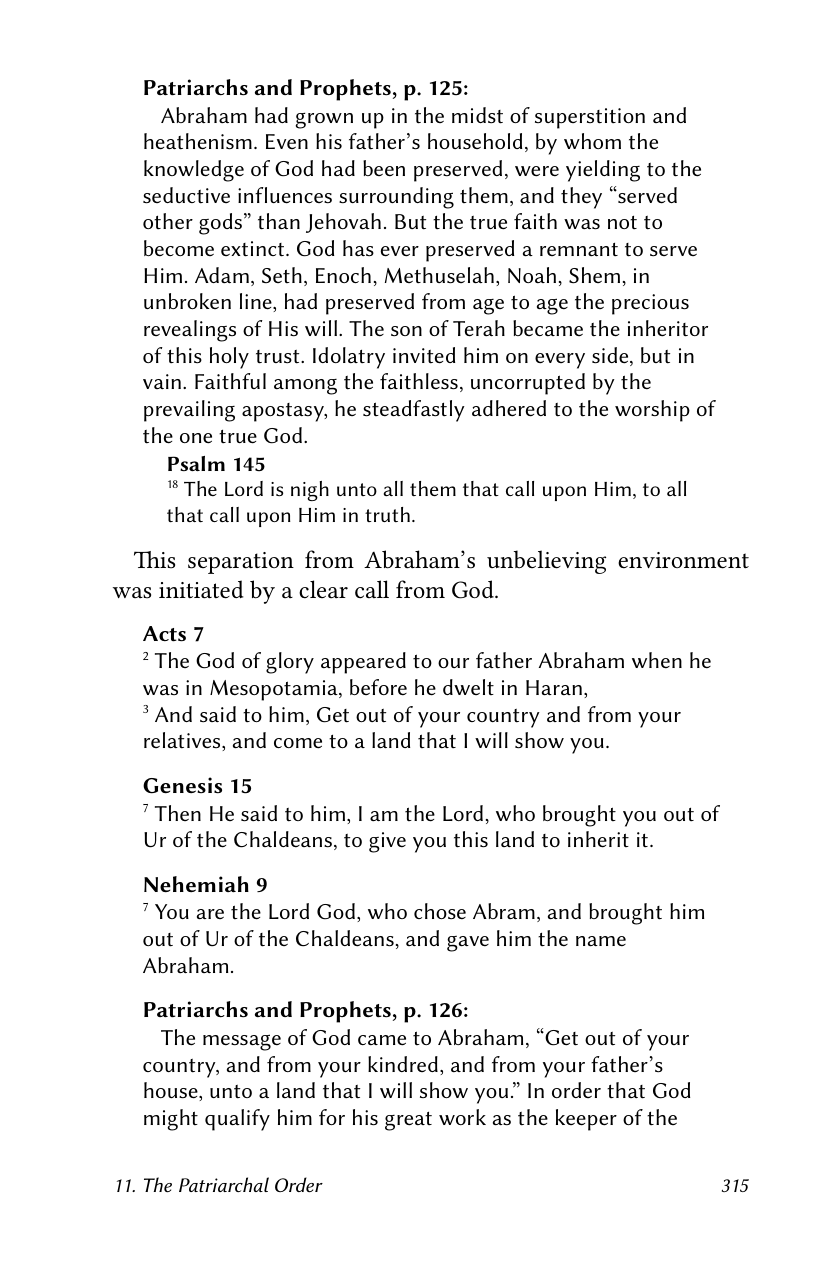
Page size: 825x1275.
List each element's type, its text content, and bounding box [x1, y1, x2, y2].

text This separation from Abraham’s unbelieving environment was initiated by a clear call from God. [112, 546, 750, 604]
text Patriarchs and Prophets, p. 125: [142, 75, 750, 101]
text Patriarchs and Prophets, p. 126: [142, 997, 750, 1023]
text Psalm 145 [166, 452, 720, 477]
text 7 Then He said to him, I am the Lord, who brought you out of Ur of the Chaldeans, to give you this land to inherit it. [142, 800, 720, 853]
text 7 You are the Lord God, who chose Abram, and brought him out of Ur of the Chaldeans, and gave him the name Abraham. [142, 899, 720, 979]
text 2 The God of glory appeared to our father Abraham when he was in Mesopotamia, before he dwelt in Haran, [142, 648, 720, 701]
text Nehemiah 9 [142, 872, 750, 898]
text Genesis 15 [142, 773, 750, 799]
text 3 And said to him, Get out of your country and from your relatives, and come to a land that I will show you. [142, 702, 720, 754]
text 18 The Lord is nigh unto all them that call upon Him, to all that call upon Him in truth. [166, 477, 720, 527]
text The message of God came to Abraham, “Get out of your country, and from your kindred, and from your father’s house, unto a land that I will show you.” In order that God might qualify him for his great work as the keeper of the [142, 1025, 720, 1131]
text Abraham had grown up in the midst of superstition and heathenism. Even his father’s household, by whom the knowledge of God had been preserved, were yielding to the seductive influences surrounding them, and they “served other gods” than Jehovah. But the true faith was not to become extinct. God has ever preserved a remnant to serve Him. Adam, Seth, Enoch, Methuselah, Noah, Shem, in unbroken line, had preserved from age to age the precious revealings of His will. The son of Terah became the inheritor of this holy trust. Idolatry invited him on every side, but in vain. Faithful among the faithless, uncorrupted by the prevailing apostasy, he steadfastly adhered to the worship of the one true God. [142, 103, 720, 449]
text Acts 7 [142, 621, 750, 647]
